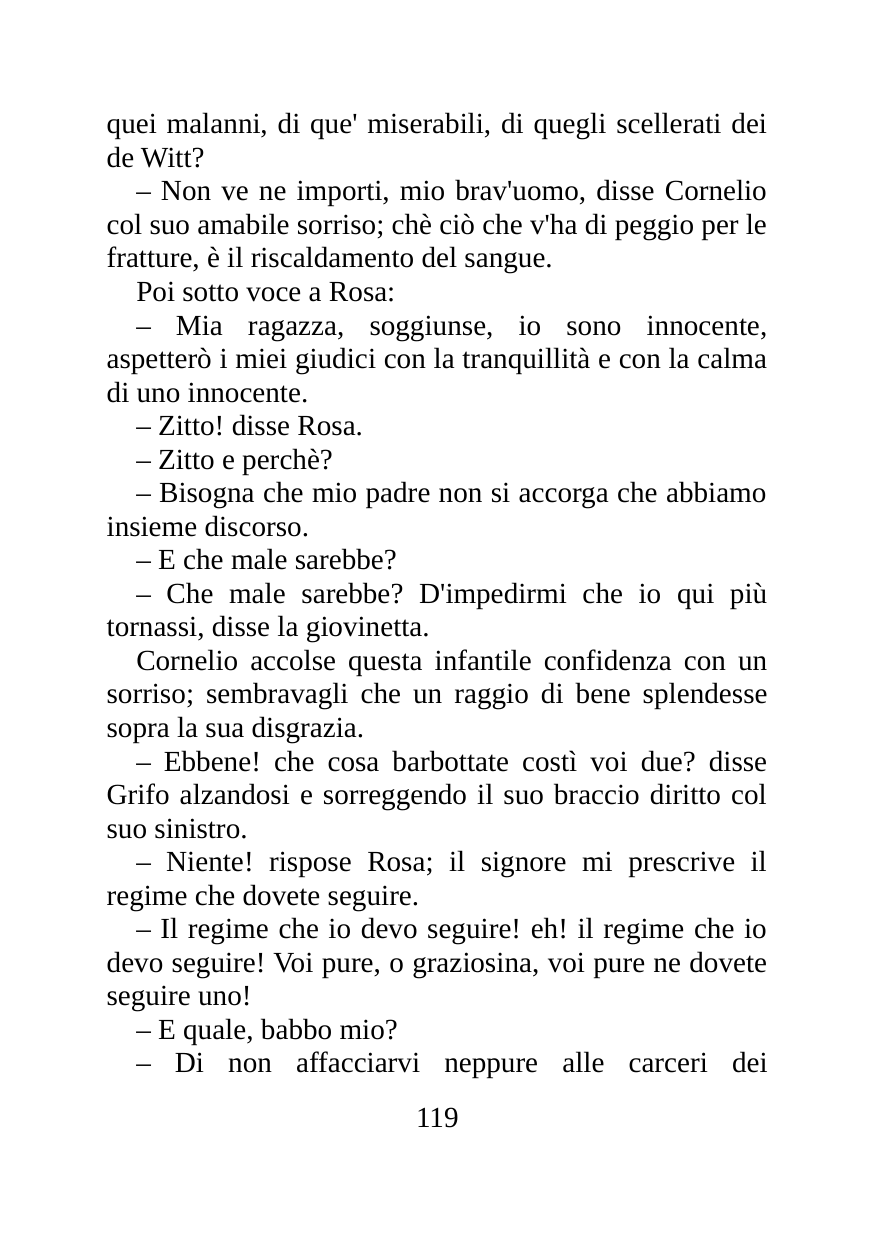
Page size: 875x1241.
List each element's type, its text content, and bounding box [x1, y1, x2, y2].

text ‒ Non ve ne importi, mio brav'uomo, disse Cornelio col suo amabile sorriso; chè ciò che v'ha di peggio per le fratture, è il riscaldamento del sangue. [106, 173, 768, 274]
text ‒ E che male sarebbe? [106, 542, 768, 576]
text ‒ Zitto! disse Rosa. [106, 408, 768, 442]
text quei malanni, di que' miserabili, di quegli scellerati dei de Witt? [106, 106, 768, 173]
text ‒ Il regime che io devo seguire! eh! il regime che io devo seguire! Voi pure, o graziosina, voi pure ne dovete seguire uno! [106, 911, 768, 1012]
text Poi sotto voce a Rosa: [106, 274, 768, 308]
text ‒ Che male sarebbe? D'impedirmi che io qui più tornassi, disse la giovinetta. [106, 576, 768, 643]
text ‒ Di non affacciarvi neppure alle carceri dei [106, 1046, 768, 1079]
text ‒ Bisogna che mio padre non si accorga che abbiamo insieme discorso. [106, 475, 768, 542]
text ‒ E quale, babbo mio? [106, 1012, 768, 1046]
text ‒ Zitto e perchè? [106, 442, 768, 475]
text ‒ Mia ragazza, soggiunse, io sono innocente, aspetterò i miei giudici con la tranquillità e con la calma di uno innocente. [106, 308, 768, 408]
text Cornelio accolse questa infantile confidenza con un sorriso; sembravagli che un raggio di bene splendesse sopra la sua disgrazia. [106, 643, 768, 744]
text ‒ Ebbene! che cosa barbottate costì voi due? disse Grifo alzandosi e sorreggendo il suo braccio diritto col suo sinistro. [106, 744, 768, 844]
text ‒ Niente! rispose Rosa; il signore mi prescrive il regime che dovete seguire. [106, 844, 768, 911]
